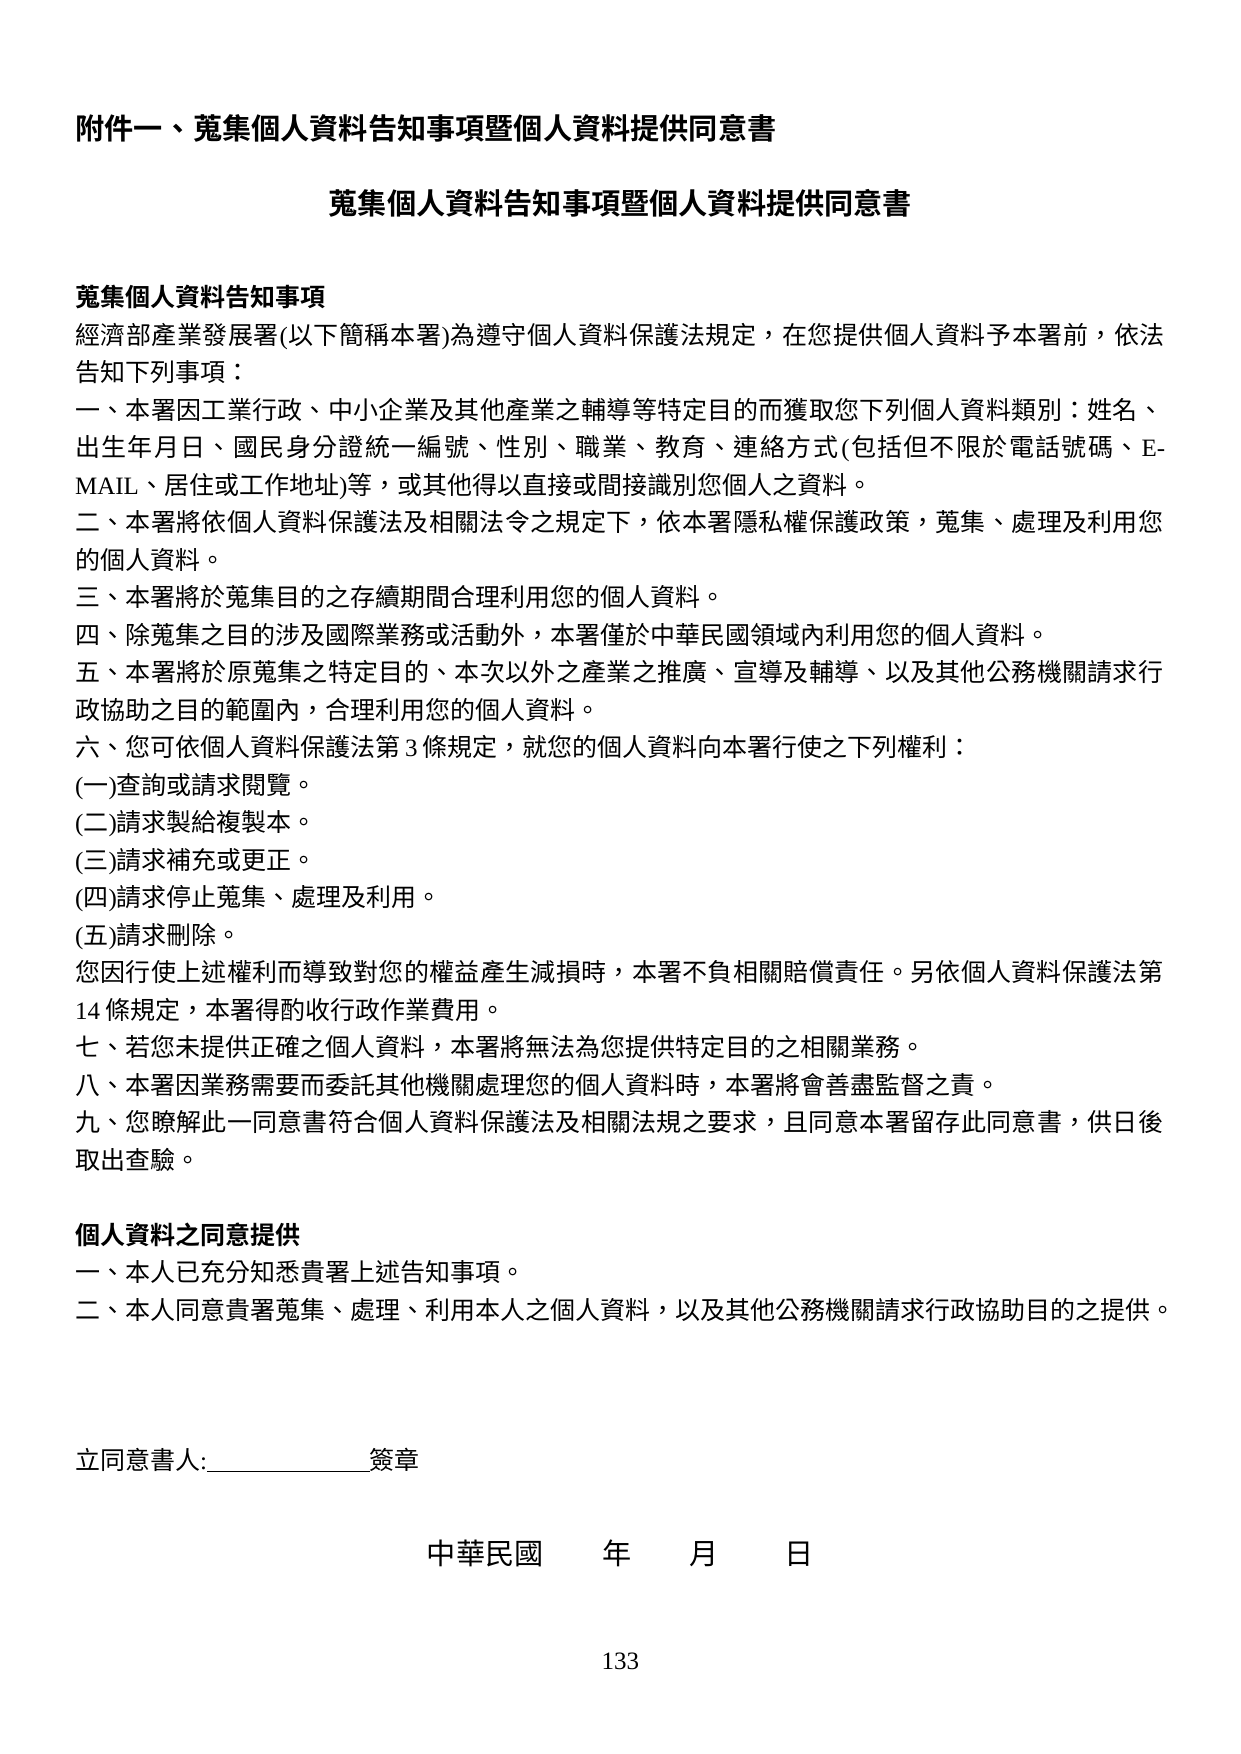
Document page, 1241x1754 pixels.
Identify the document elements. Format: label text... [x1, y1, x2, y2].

text 九、您瞭解此一同意書符合個人資料保護法及相關法規之要求，且同意本署留存此同意書，供日後取出查驗。 [75, 1102, 1165, 1177]
text 四、除蒐集之目的涉及國際業務或活動外，本署僅於中華民國領域內利用您的個人資料。 [75, 614, 1165, 652]
text 六、您可依個人資料保護法第3條規定，就您的個人資料向本署行使之下列權利： [75, 727, 1165, 764]
text (五)請求刪除。 [75, 914, 1165, 952]
text 七、若您未提供正確之個人資料，本署將無法為您提供特定目的之相關業務。 [75, 1027, 1165, 1064]
text 中華民國 年 月 日 [75, 1514, 1165, 1589]
text 蒐集個人資料告知事項 [75, 277, 1165, 314]
text 您因行使上述權利而導致對您的權益產生減損時，本署不負相關賠償責任。另依個人資料保護法第14條規定，本署得酌收行政作業費用。 [75, 952, 1165, 1027]
text (一)查詢或請求閱覽。 [75, 764, 1165, 802]
text 五、本署將於原蒐集之特定目的、本次以外之產業之推廣、宣導及輔導、以及其他公務機關請求行政協助之目的範圍內，合理利用您的個人資料。 [75, 652, 1165, 727]
text 八、本署因業務需要而委託其他機關處理您的個人資料時，本署將會善盡監督之責。 [75, 1064, 1165, 1102]
text (二)請求製給複製本。 [75, 802, 1165, 839]
text 個人資料之同意提供 [75, 1214, 1165, 1252]
text (四)請求停止蒐集、處理及利用。 [75, 877, 1165, 914]
text 二、本人同意貴署蒐集、處理、利用本人之個人資料，以及其他公務機關請求行政協助目的之提供。 [75, 1289, 1165, 1327]
text 經濟部產業發展署(以下簡稱本署)為遵守個人資料保護法規定，在您提供個人資料予本署前，依法告知下列事項： [75, 314, 1165, 389]
text 一、本署因工業行政、中小企業及其他產業之輔導等特定目的而獲取您下列個人資料類別：姓名、出生年月日、國民身分證統一編號、性別、職業、教育、連絡方式(包括但不限於電話號碼、E-MAIL、居住或工作地址)等，或其他得以直接或間接識別您個人之資料。 [75, 389, 1165, 502]
text 立同意書人: 簽章 [75, 1439, 1165, 1477]
subtitle 、蒐集個人資料告知事項暨個人資料提供同意書 [75, 89, 1165, 164]
text 三、本署將於蒐集目的之存續期間合理利用您的個人資料。 [75, 577, 1165, 614]
text 蒐集個人資料告知事項暨個人資料提供同意書 [75, 164, 1165, 239]
text (三)請求補充或更正。 [75, 839, 1165, 877]
text 一、本人已充分知悉貴署上述告知事項。 [75, 1252, 1165, 1289]
text 二、本署將依個人資料保護法及相關法令之規定下，依本署隱私權保護政策，蒐集、處理及利用您的個人資料。 [75, 502, 1165, 577]
